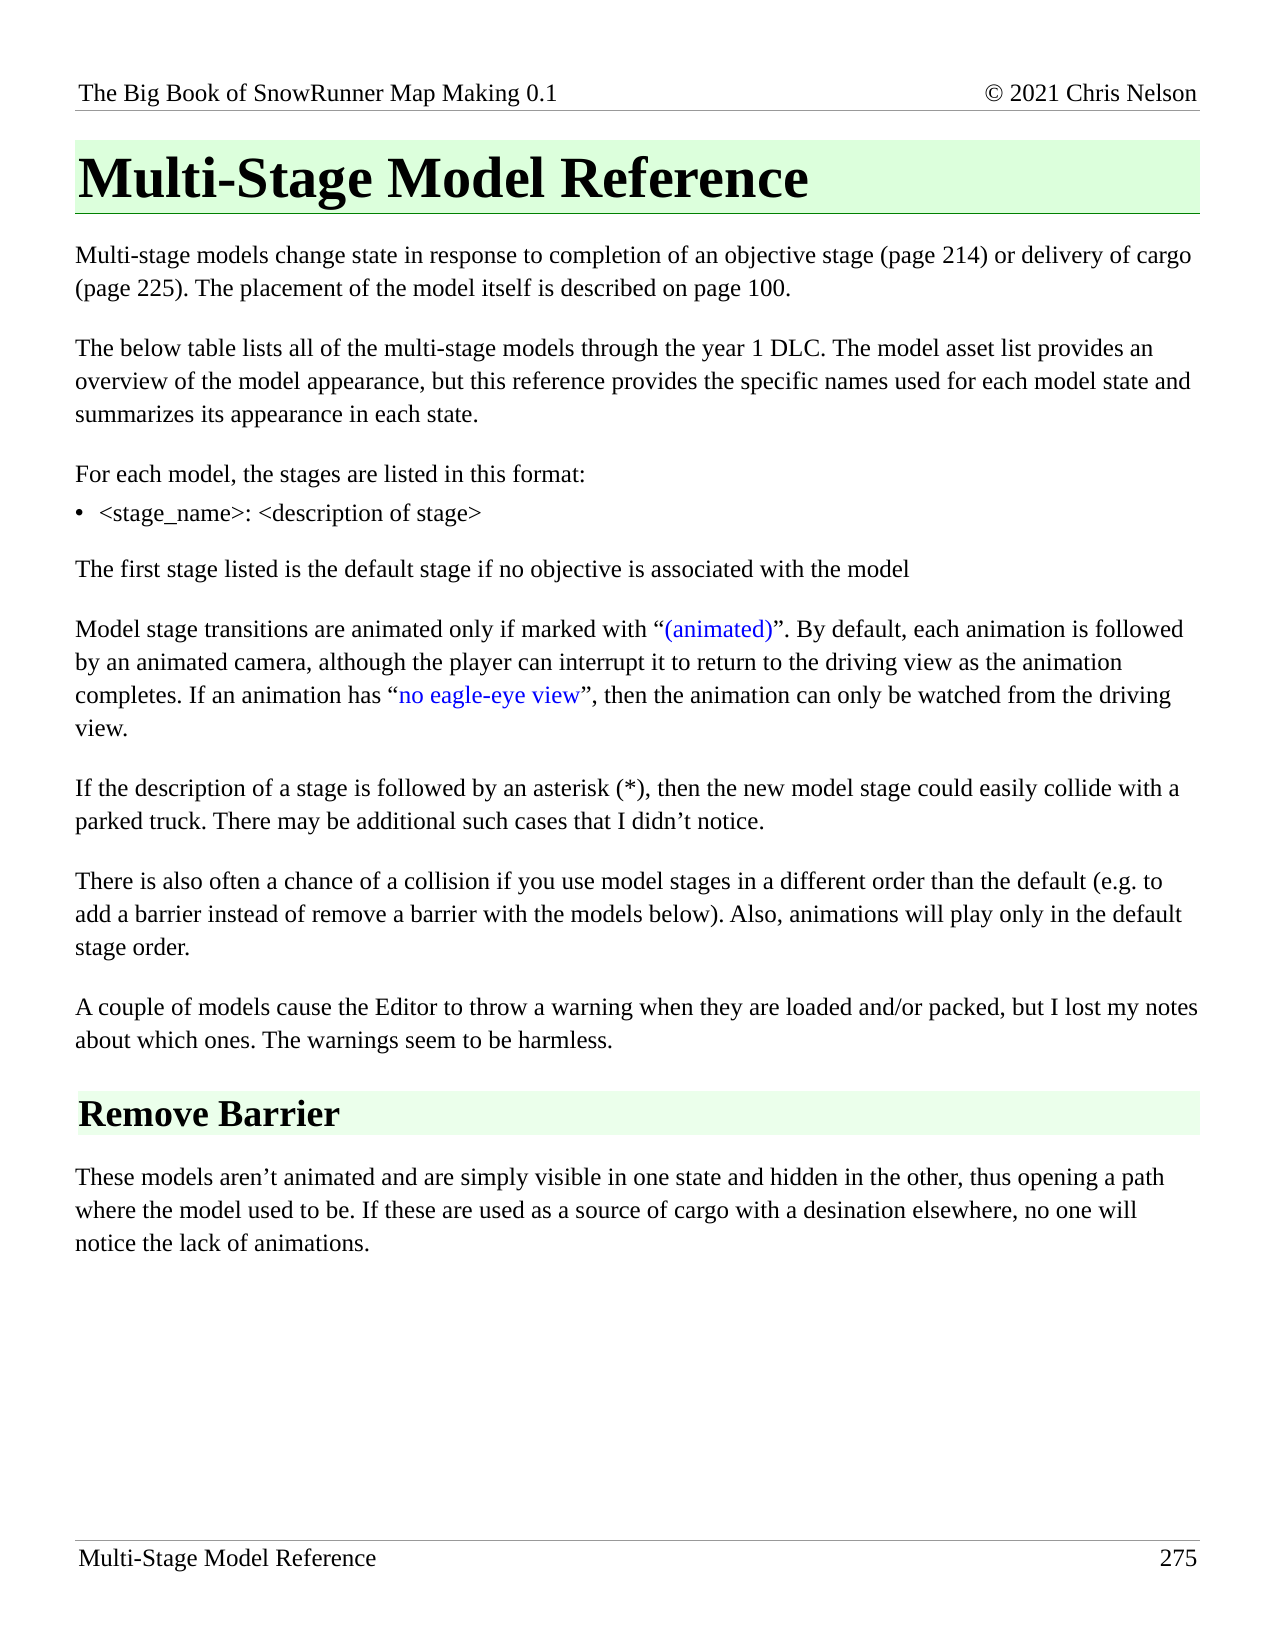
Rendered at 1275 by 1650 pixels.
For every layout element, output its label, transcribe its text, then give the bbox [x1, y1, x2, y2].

text The first stage listed is the default stage if no objective is associated with the model [75, 554, 1200, 583]
subtitle Multi-Stage Model Reference [75, 140, 1200, 213]
text The below table lists all of the multi-stage models through the year 1 DLC. The model asset list provides an overview of the model appearance, but this reference provides the specific names used for each model state and summarizes its appearance in each state. [75, 333, 1200, 428]
text A couple of models cause the Editor to throw a warning when they are loaded and/or packed, but I lost my notes about which ones. The warnings seem to be harmless. [75, 992, 1200, 1054]
subtitle Remove Barrier [78, 1091, 1200, 1135]
subtitle For each model, the stages are listed in this format: [75, 459, 1200, 488]
text If the description of a stage is followed by an asterisk (*), then the new model stage could easily collide with a parked truck. There may be additional such cases that I didn’t notice. [75, 773, 1200, 835]
text Model stage transitions are animated only if marked with “(animated)”. By default, each animation is followed by an animated camera, although the player can interrupt it to return to the driving view as the animation completes. If an animation has “no eagle-eye view”, then the animation can only be watched from the driving view. [75, 614, 1200, 742]
text These models aren’t animated and are simply visible in one state and hidden in the other, thus opening a path where the model used to be. If these are used as a source of cargo with a desination elsewhere, no one will notice the lack of animations. [75, 1162, 1200, 1257]
list <stage_name>: <description of stage> [75, 498, 1200, 527]
text There is also often a chance of a collision if you use model stages in a different order than the default (e.g. to add a barrier instead of remove a barrier with the models below). Also, animations will play only in the default stage order. [75, 866, 1200, 961]
text Multi-stage models change state in response to completion of an objective stage (page 214) or delivery of cargo (page 225). The placement of the model itself is described on page 100. [75, 240, 1200, 302]
